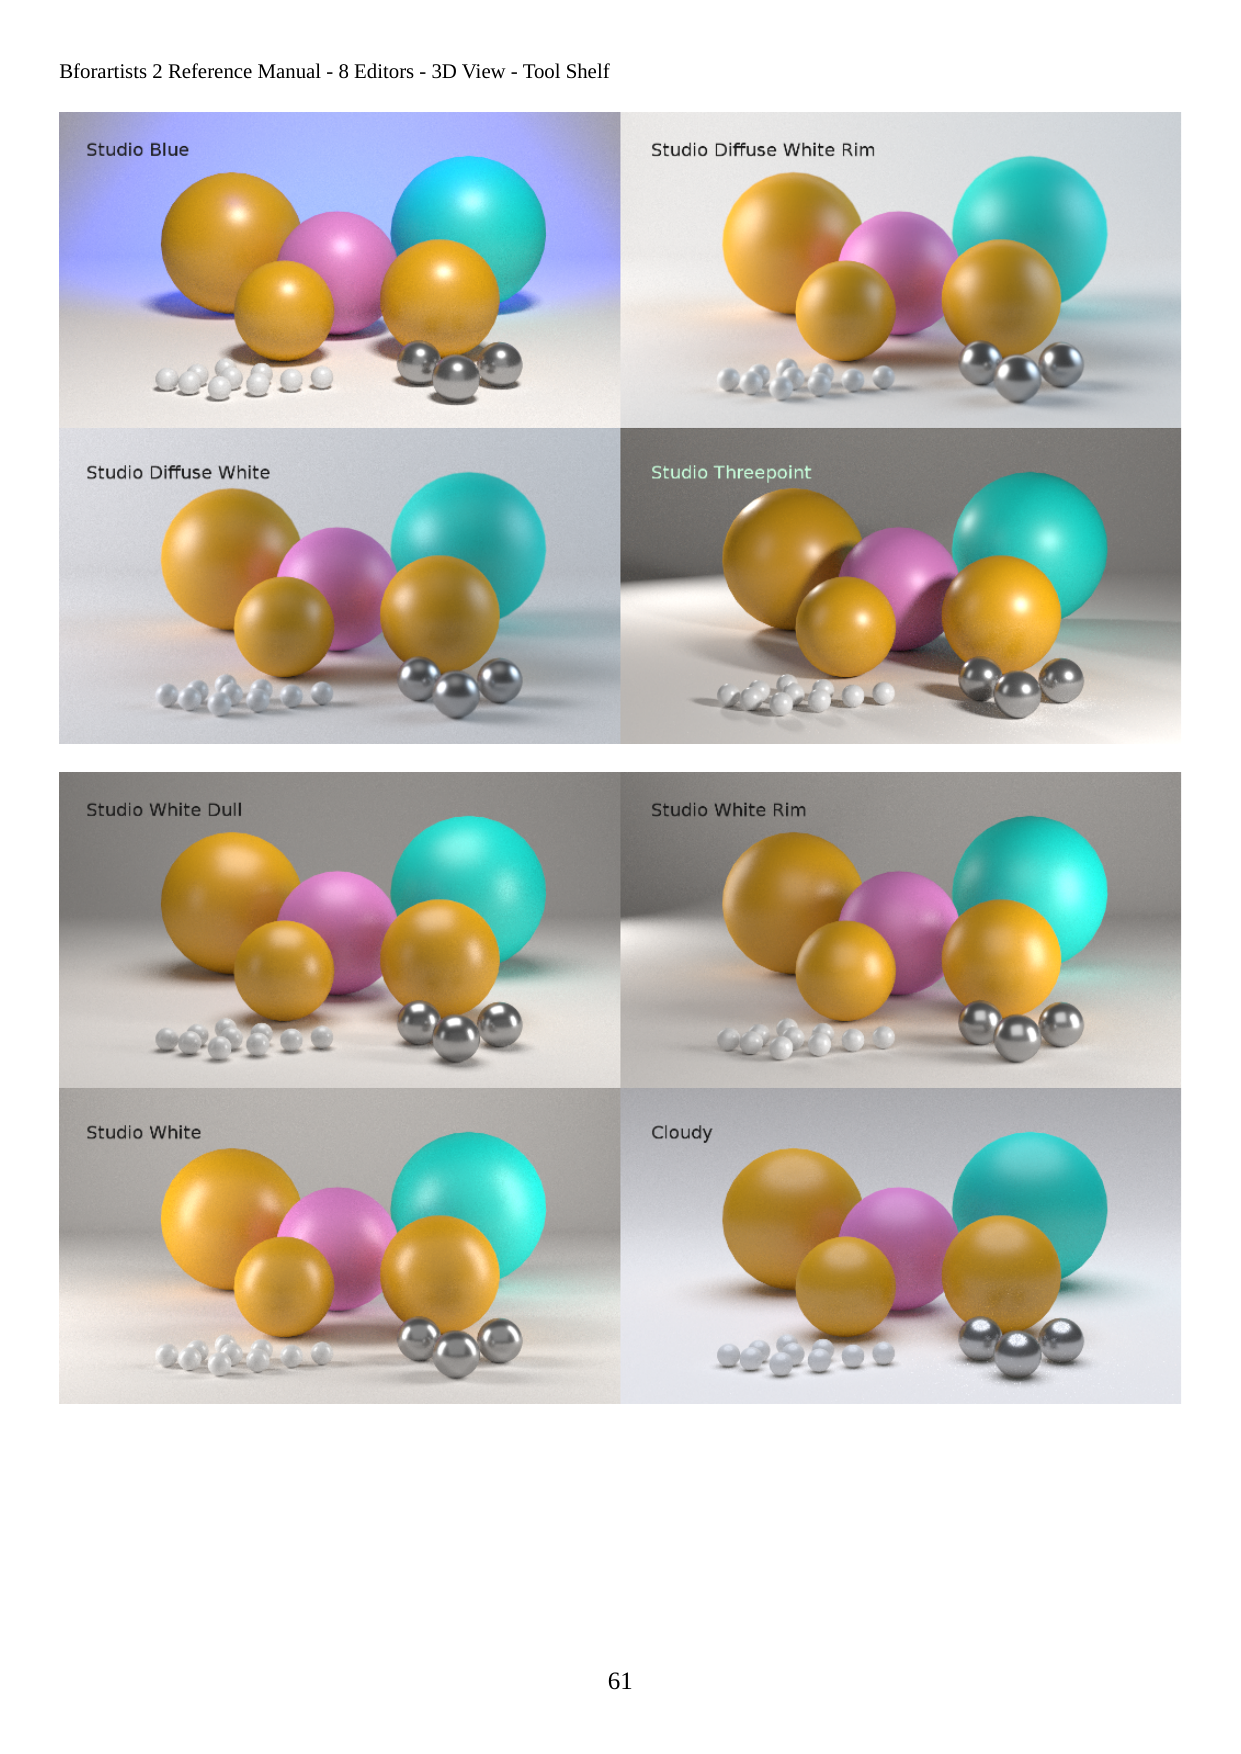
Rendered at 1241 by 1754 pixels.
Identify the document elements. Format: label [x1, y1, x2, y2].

picture [59, 772, 1182, 1404]
picture [59, 112, 1182, 744]
